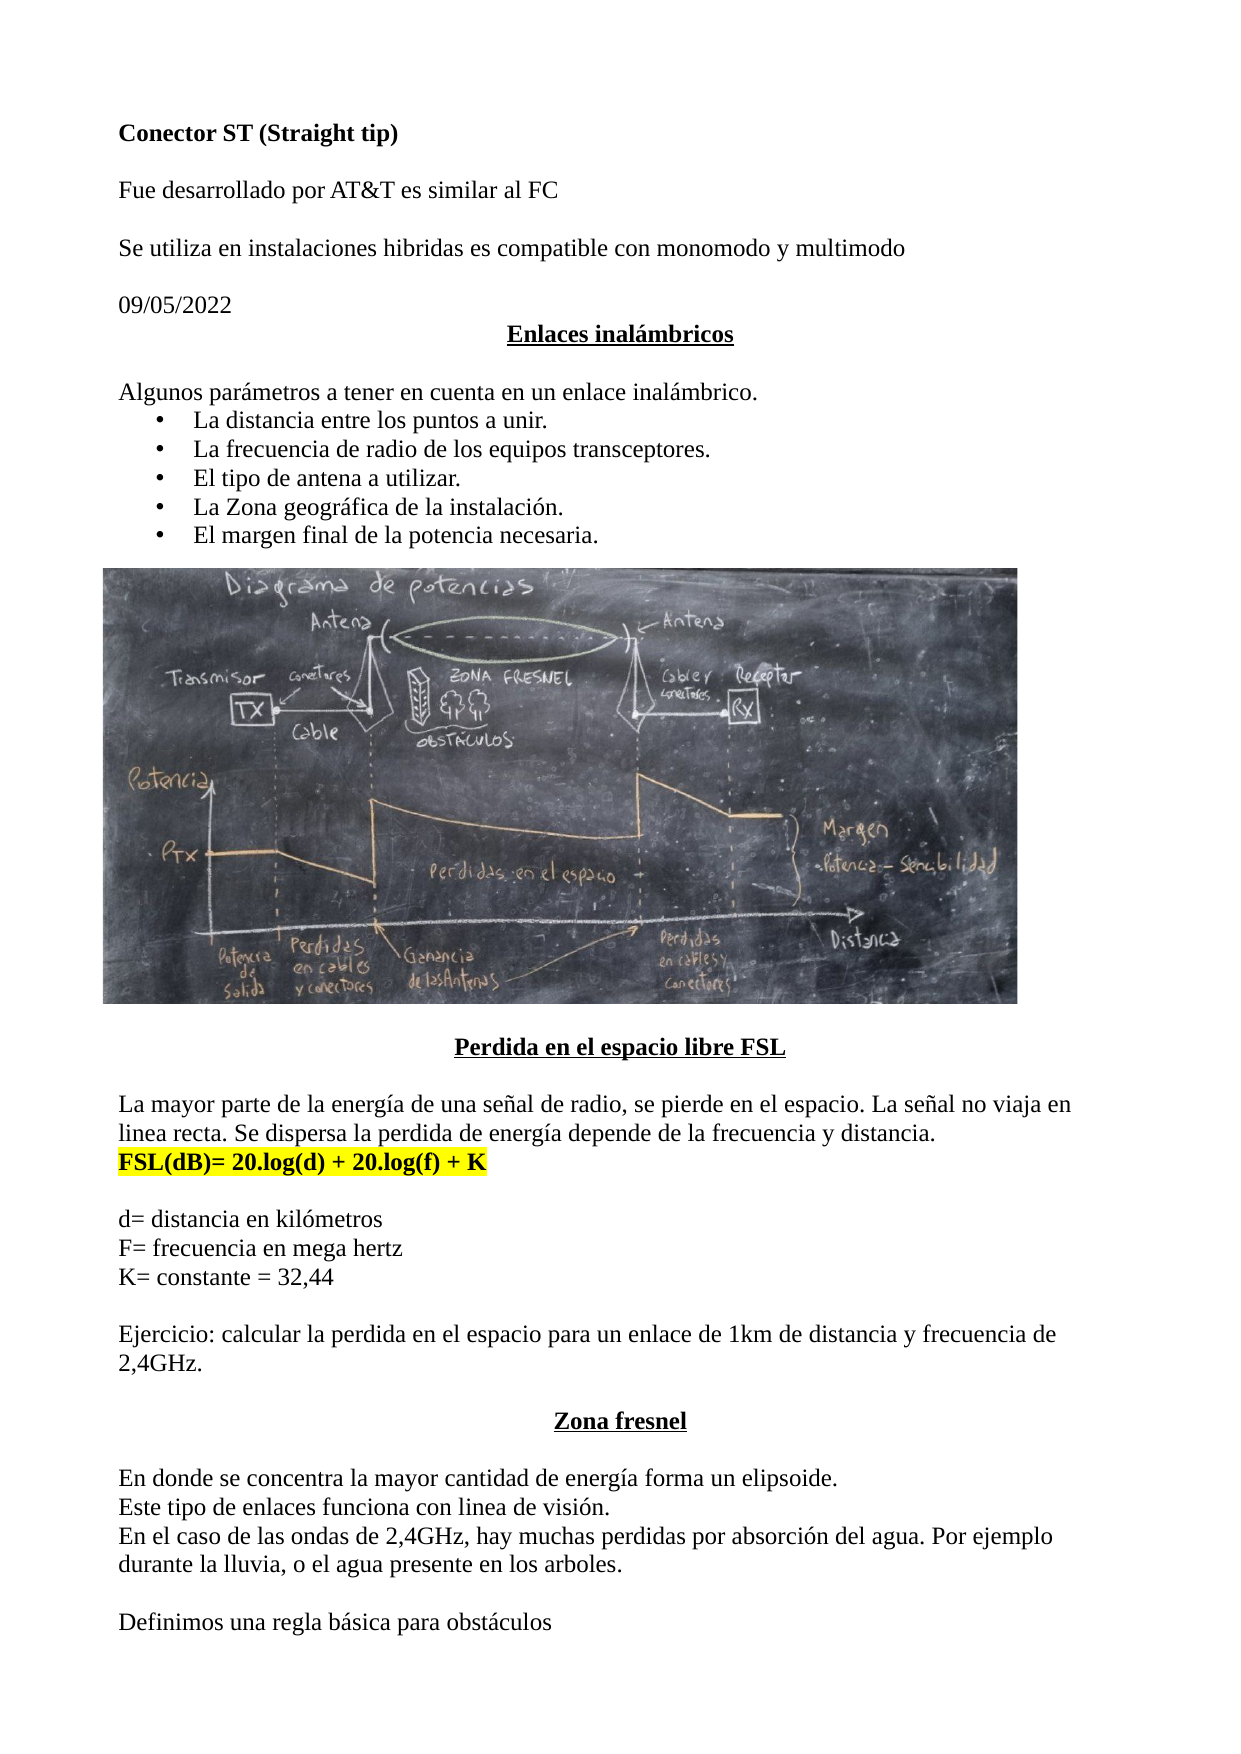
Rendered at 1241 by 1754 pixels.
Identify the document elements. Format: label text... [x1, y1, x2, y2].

text La mayor parte de la energía de una señal de radio, se pierde en el espacio. La señal no viaja en linea recta. Se dispersa la perdida de energía depende de la frecuencia y distancia. [118, 1089, 1122, 1147]
text Conector ST (Straight tip) [118, 118, 1122, 147]
text Este tipo de enlaces funciona con linea de visión. [118, 1492, 1122, 1521]
text Ejercicio: calcular la perdida en el espacio para un enlace de 1km de distancia y frecuencia de 2,4GHz. [118, 1319, 1122, 1377]
text Se utiliza en instalaciones hibridas es compatible con monomodo y multimodo [118, 233, 1122, 262]
text F= frecuencia en mega hertz [118, 1233, 1122, 1262]
text En donde se concentra la mayor cantidad de energía forma un elipsoide. [118, 1463, 1122, 1492]
text Algunos parámetros a tener en cuenta en un enlace inalámbrico. [118, 377, 1122, 406]
list La frecuencia de radio de los equipos transceptores. [156, 434, 1122, 463]
picture [102, 568, 1018, 1004]
text Definimos una regla básica para obstáculos [118, 1607, 1122, 1636]
list La Zona geográfica de la instalación. [156, 492, 1122, 521]
text Fue desarrollado por AT&T es similar al FC [118, 176, 1122, 204]
text Perdida en el espacio libre FSL [118, 549, 1122, 1061]
text FSL(dB)= 20.log(d) + 20.log(f) + K [118, 1147, 1122, 1176]
text K= constante = 32,44 [118, 1262, 1122, 1291]
text d= distancia en kilómetros [118, 1204, 1122, 1233]
list La distancia entre los puntos a unir. [156, 406, 1122, 434]
list El tipo de antena a utilizar. [156, 463, 1122, 492]
text Zona fresnel [118, 1406, 1122, 1434]
list El margen final de la potencia necesaria. [156, 521, 1122, 549]
text 09/05/2022 [118, 291, 1122, 319]
text Enlaces inalámbricos [118, 319, 1122, 377]
text En el caso de las ondas de 2,4GHz, hay muchas perdidas por absorción del agua. Por ejemplo durante la lluvia, o el agua presente en los arboles. [118, 1521, 1122, 1578]
